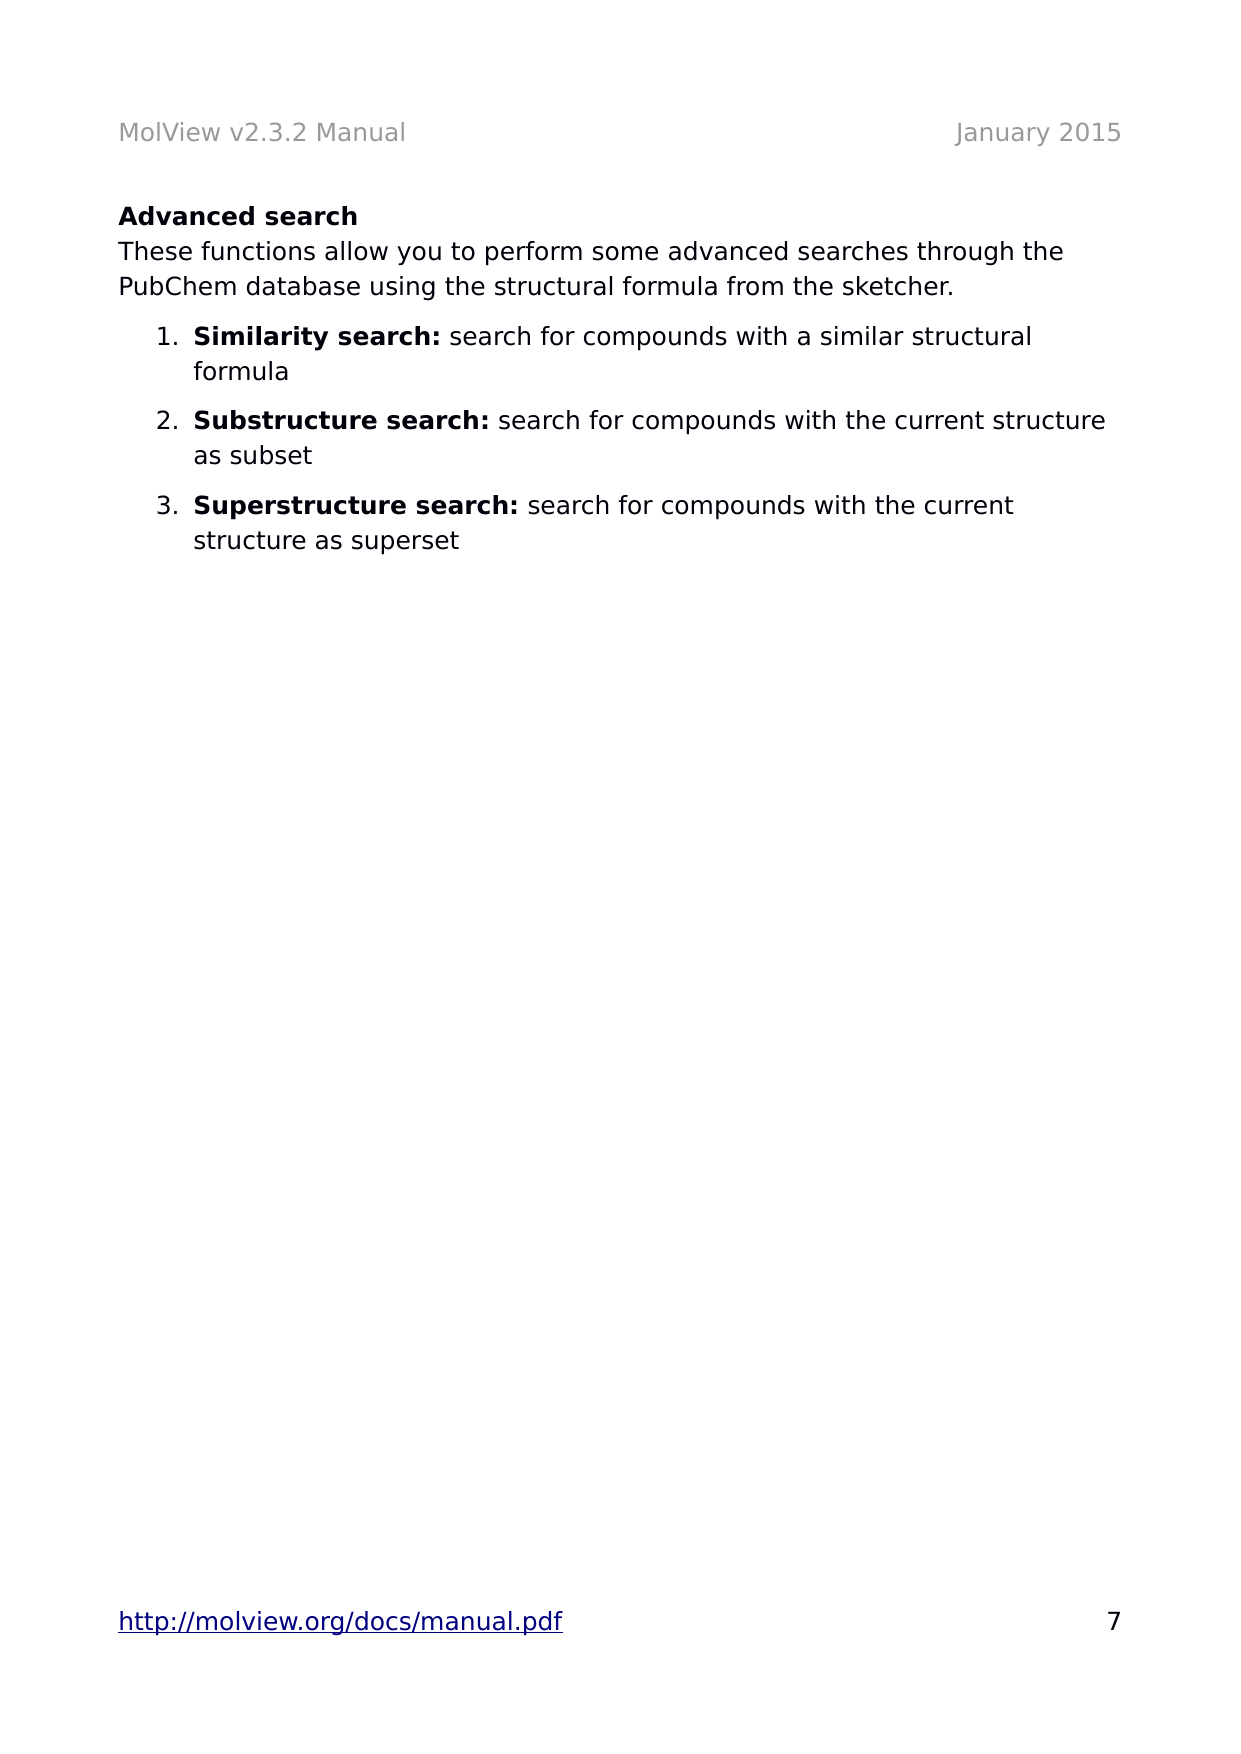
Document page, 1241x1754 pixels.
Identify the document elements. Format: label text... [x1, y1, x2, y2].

list Superstructure search: search for compounds with the current structure as superset [156, 491, 1122, 555]
list Similarity search: search for compounds with a similar structural formula [156, 322, 1122, 386]
list Substructure search: search for compounds with the current structure as subset [156, 406, 1122, 470]
text These functions allow you to perform some advanced searches through the PubChem database using the structural formula from the sketcher. [118, 237, 1122, 301]
subtitle Advanced search [118, 202, 1122, 231]
